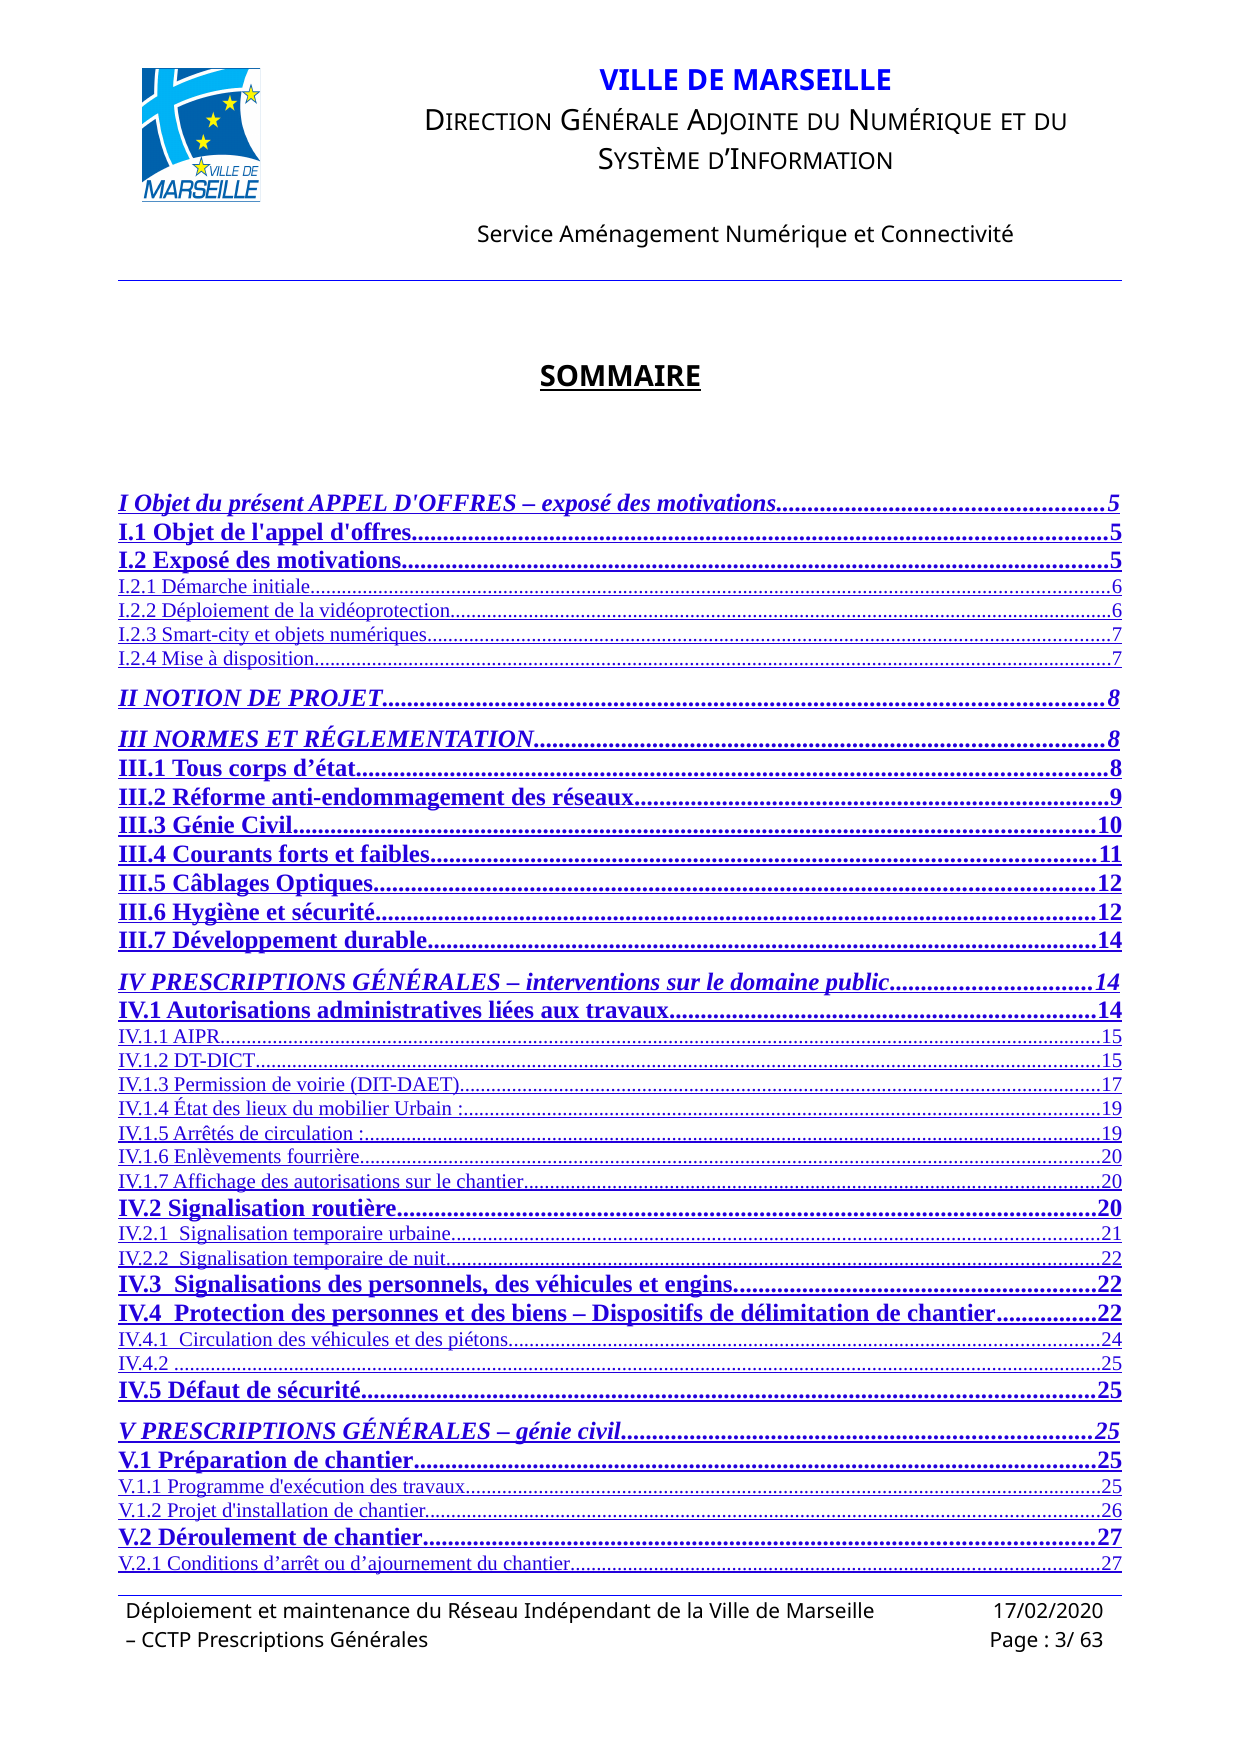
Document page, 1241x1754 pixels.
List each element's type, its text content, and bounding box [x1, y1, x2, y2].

text IV.2 Signalisation routière 20 [118, 1193, 1122, 1218]
text I.1 Objet de l'appel d'offres 5 [118, 517, 1122, 542]
text III.2 Réforme anti-endommagement des réseaux 9 [118, 782, 1122, 807]
text III.1 Tous corps d’état 8 [118, 753, 1122, 778]
text IV.1.1 AIPR 15 [118, 1024, 1122, 1045]
text IV.4.2 25 [118, 1351, 1122, 1372]
text III.3 Génie Civil 10 [118, 810, 1122, 835]
text IV.1.2 DT-DICT 15 [118, 1048, 1122, 1069]
text IV.1.7 Affichage des autorisations sur le chantier 20 [118, 1168, 1122, 1189]
text IV.2.1 Signalisation temporaire urbaine. 21 [118, 1221, 1122, 1242]
text V.2 Déroulement de chantier 27 [118, 1522, 1122, 1547]
text III.4 Courants forts et faibles 11 [118, 839, 1122, 864]
text III.7 Développement durable 14 [118, 925, 1122, 950]
text I.2 Exposé des motivations 5 [118, 545, 1122, 570]
text I.2.4 Mise à disposition 7 [118, 646, 1122, 667]
text V.1.2 Projet d'installation de chantier. 26 [118, 1498, 1122, 1519]
text I.2.1 Démarche initiale 6 [118, 574, 1122, 595]
text I.2.2 Déploiement de la vidéoprotection 6 [118, 598, 1122, 619]
text IV.4.1 Circulation des véhicules et des piétons. 24 [118, 1327, 1122, 1348]
text IV.1.5 Arrêtés de circulation : 19 [118, 1120, 1122, 1141]
text III.6 Hygiène et sécurité 12 [118, 897, 1122, 922]
text IV.1 Autorisations administratives liées aux travaux 14 [118, 995, 1122, 1020]
picture [142, 68, 261, 202]
text Sommaire [118, 355, 1122, 395]
text I Objet du présent APPEL D'OFFRES – exposé des motivations 5 [118, 488, 1122, 517]
text III.5 Câblages Optiques 12 [118, 868, 1122, 893]
text II NOTION DE PROJET 8 [118, 683, 1122, 712]
text V.2.1 Conditions d’arrêt ou d’ajournement du chantier 27 [118, 1551, 1122, 1571]
text III NORMES ET RÉGLEMENTATION 8 [118, 724, 1122, 753]
text IV.4 Protection des personnes et des biens – Dispositifs de délimitation de chantier 22 [118, 1298, 1122, 1323]
text V PRESCRIPTIONS GÉNÉRALES – génie civil 25 [118, 1416, 1122, 1445]
text IV.1.3 Permission de voirie (DIT-DAET) 17 [118, 1072, 1122, 1093]
text V.1 Préparation de chantier 25 [118, 1445, 1122, 1470]
text IV PRESCRIPTIONS GÉNÉRALES – interventions sur le domaine public 14 [118, 967, 1122, 995]
picture [174, 68, 224, 85]
text I.2.3 Smart-city et objets numériques 7 [118, 622, 1122, 643]
text IV.1.6 Enlèvements fourrière 20 [118, 1144, 1122, 1165]
text V.1.1 Programme d'exécution des travaux. 25 [118, 1474, 1122, 1495]
text IV.5 Défaut de sécurité 25 [118, 1375, 1122, 1400]
text IV.2.2 Signalisation temporaire de nuit. 22 [118, 1245, 1122, 1266]
picture [142, 68, 158, 105]
text IV.3 Signalisations des personnels, des véhicules et engins. 22 [118, 1269, 1122, 1294]
text IV.1.4 État des lieux du mobilier Urbain : 19 [118, 1096, 1122, 1117]
